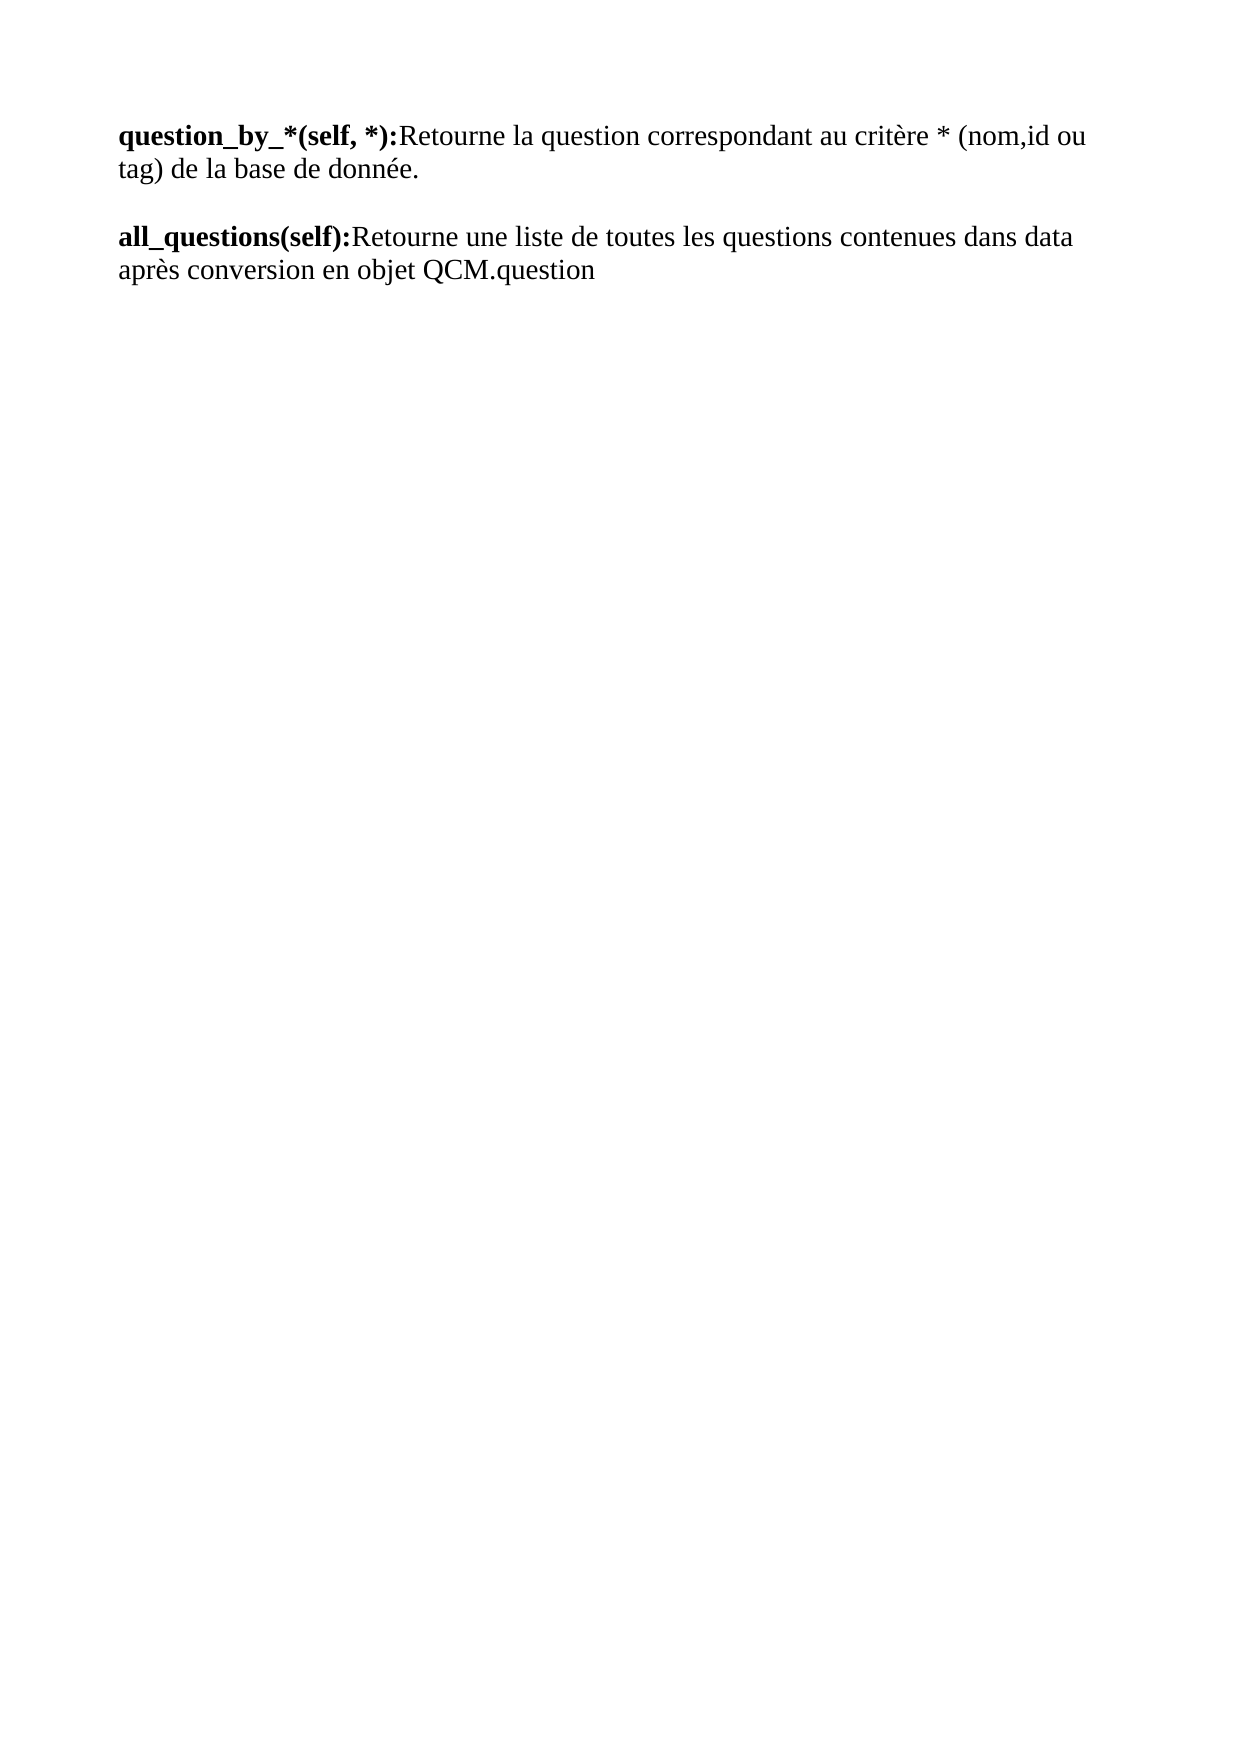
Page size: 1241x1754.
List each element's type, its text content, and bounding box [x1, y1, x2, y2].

text question_by_*(self, *):Retourne la question correspondant au critère * (nom,id ou tag) de la base de donnée. [118, 118, 1122, 185]
text all_questions(self):Retourne une liste de toutes les questions contenues dans data après conversion en objet QCM.question [118, 219, 1122, 286]
